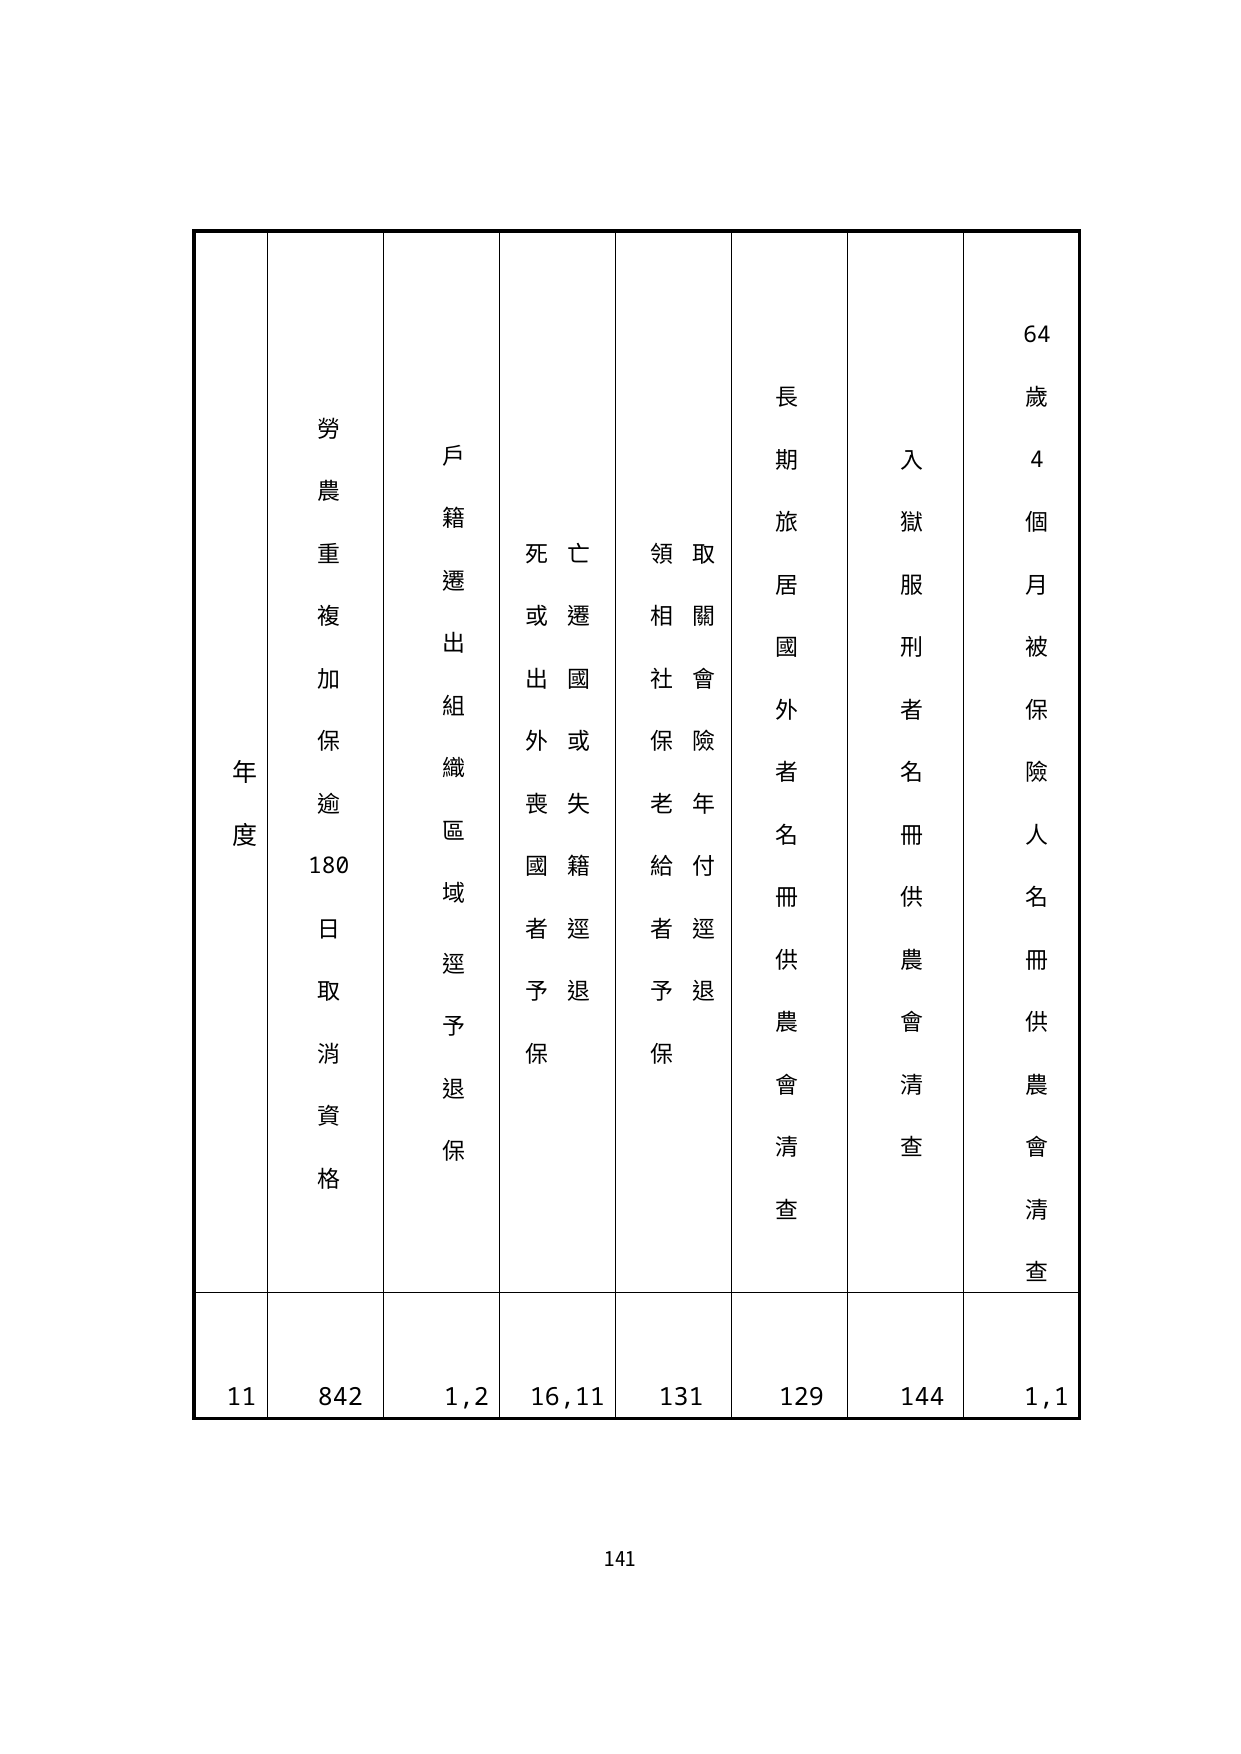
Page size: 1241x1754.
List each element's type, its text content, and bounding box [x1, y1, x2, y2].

table_cell 131 [616, 1293, 731, 1417]
table_cell 1,1 [964, 1293, 1078, 1417]
table_cell 842 [268, 1293, 383, 1417]
table_header 入獄服刑者名冊供農會清查 [848, 233, 963, 1292]
table_header 領取相關社會保險老年給付者逕予退保 [616, 233, 731, 1292]
table_cell 11 [196, 1293, 267, 1417]
table_header 長期旅居國外者名冊供農會清查 [732, 233, 847, 1292]
table_cell 1,2 [384, 1293, 499, 1417]
table_header 勞農重複加保逾180日取消資格 [268, 233, 383, 1292]
table_header 戶籍遷出組織區域 逕予退保 [384, 233, 499, 1292]
table_cell 16,11 [500, 1293, 615, 1417]
table_header 死亡或遷出國外或喪失國籍者逕予退保 [500, 233, 615, 1292]
table_header 64歲4個月被保險人名冊供農會清查 [964, 233, 1078, 1292]
table_cell 129 [732, 1293, 847, 1417]
table_cell 144 [848, 1293, 963, 1417]
table_header 年度 [196, 233, 267, 1292]
